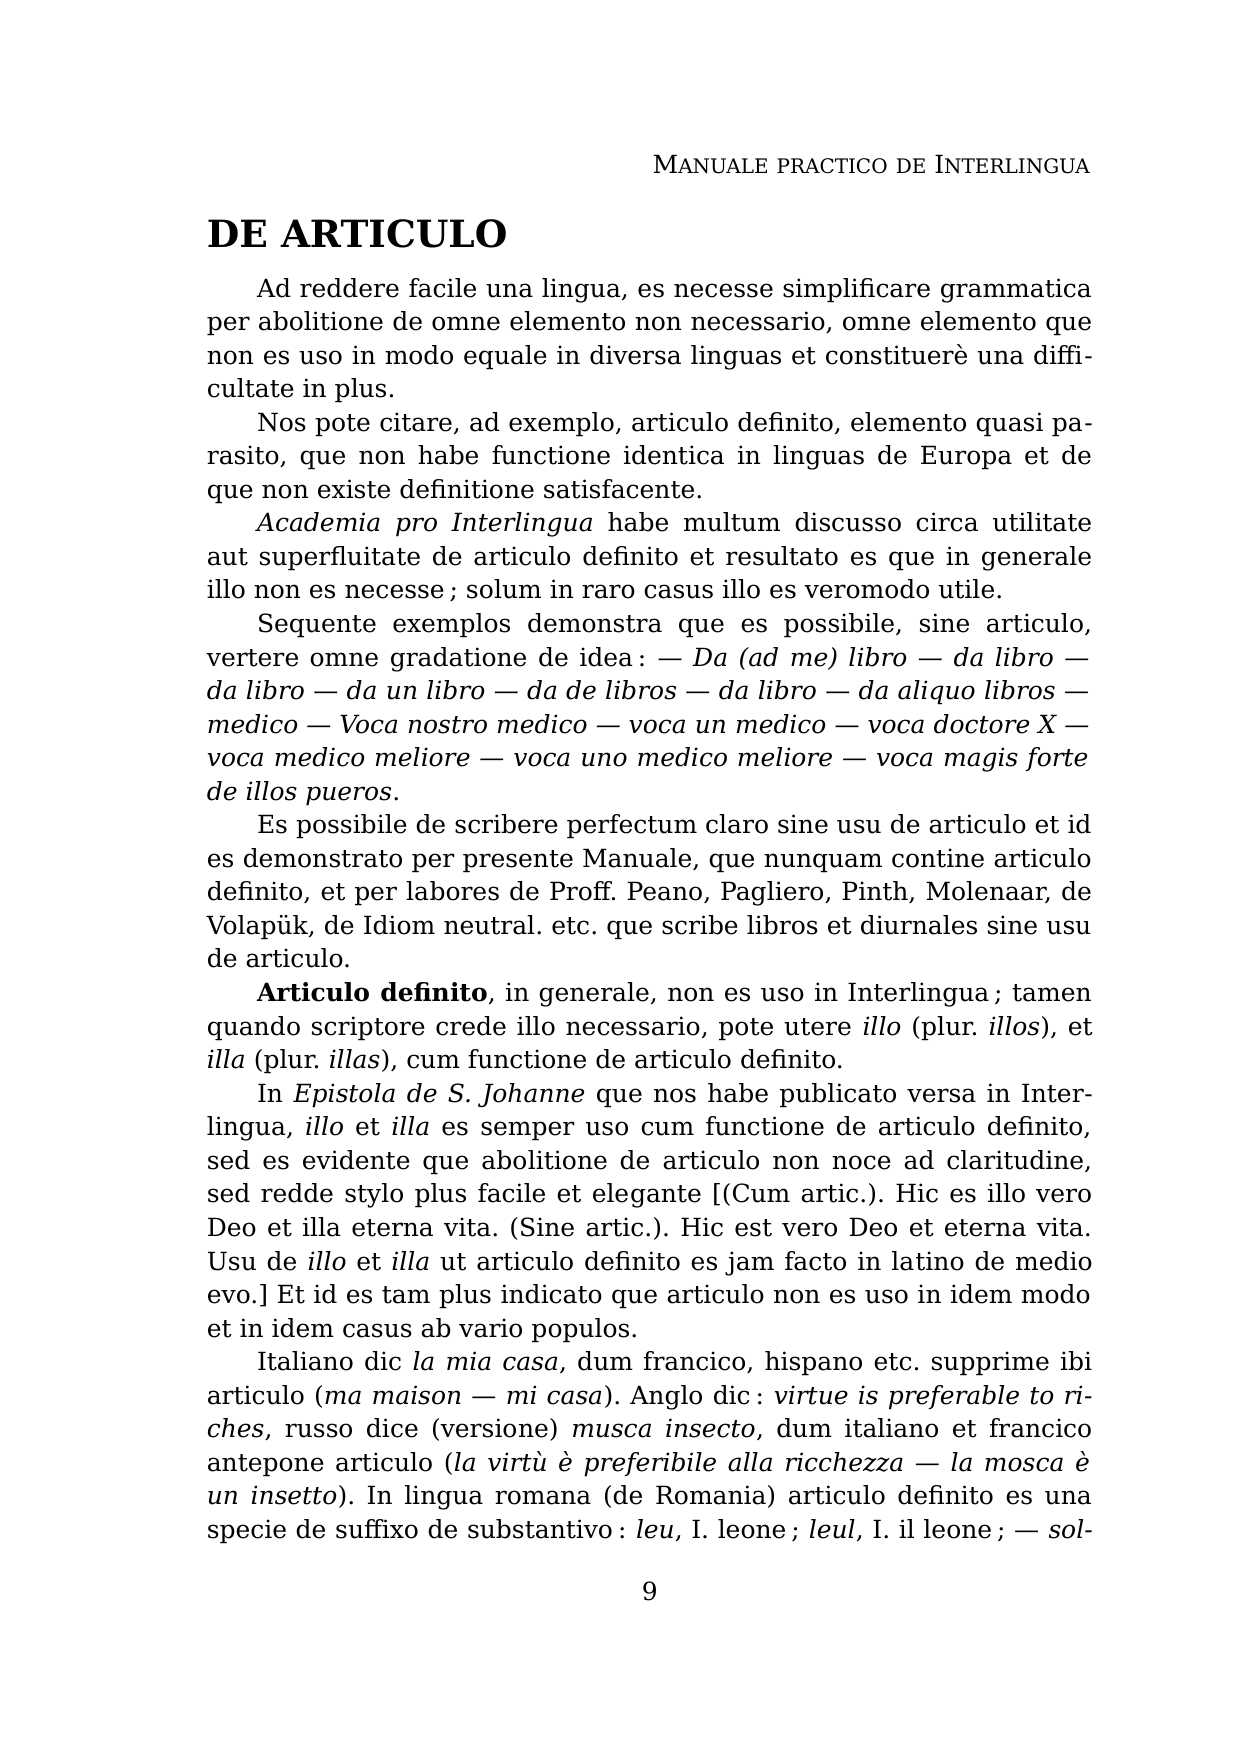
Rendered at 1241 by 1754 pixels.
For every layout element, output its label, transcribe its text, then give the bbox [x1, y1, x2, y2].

text Nos pote citare, ad exemplo, articulo definito, elemento quasi pa­rasito, que non habe functione identica in linguas de Europa et de que non existe defini­tione satisfacente. [207, 408, 1093, 504]
subtitle DE ARTICULO [207, 212, 1093, 256]
text Articulo definito, in generale, non es uso in Interlingua ; tamen quando scrip­tore crede illo necessario, pote utere illo (plur. illos), et illa (plur. illas), cum functione de articulo definito. [207, 978, 1093, 1075]
text In Epistola de S. Johanne que nos habe publicato versa in Inter­lingua, illo et illa es semper uso cum functione de articulo definito, sed es evidente que abo­litione de articulo non noce ad claritudine, sed redde stylo plus facile et ele­gante [(Cum artic.). Hic es illo vero Deo et illa eterna vita. (Sine artic.). Hic est vero Deo et eterna vita. Usu de illo et illa ut articulo definito es jam facto in la­tino de medio evo.] Et id es tam plus indicato que articulo non es uso in idem modo et in idem casus ab vario populos. [207, 1079, 1093, 1343]
text Sequente exemplos demonstra que es possibile, sine articulo, vertere omne gradatione de idea : — Da (ad me) libro — da libro — da libro — da un libro — da de libros — da libro — da aliquo libros — medico — Voca nostro medico — voca un medico — voca doctore X — voca medico meliore — voca uno medico meliore — voca magis forte de illos pueros. [207, 609, 1093, 806]
text Es possibile de scribere perfectum claro sine usu de articulo et id es demon­strato per presente Manuale, que nunquam contine articulo definito, et per la­bores de Proff. Peano, Pagliero, Pinth, Molenaar, de Volapük, de Idiom neutral. etc. que scribe libros et diurnales sine usu de articulo. [207, 811, 1093, 974]
text Ad reddere facile una lingua, es necesse simplificare grammatica per abolitio­ne de omne elemento non necessario, omne elemento que non es uso in modo equale in diversa linguas et constituerè una diffi­cultate in plus. [207, 274, 1093, 404]
text Academia pro Interlingua habe multum discusso circa utilitate aut superfluita­te de articulo definito et resultato es que in generale illo non es necesse ; so­lum in raro casus illo es veromodo utile. [207, 509, 1093, 605]
text Italiano dic la mia casa, dum francico, hispano etc. supprime ibi articulo (ma maison — mi casa). Anglo dic : virtue is preferable to ri­ches, russo dice (versio­ne) musca insecto, dum italiano et francico antepone articulo (la virtù è prefe­ribile alla ricchezza — la mosca è un insetto). In lingua romana (de Romania) articulo definito es una specie de suffixo de substantivo : leu, I. leone ; leul, I. il leone ; — sol­ [207, 1347, 1093, 1544]
